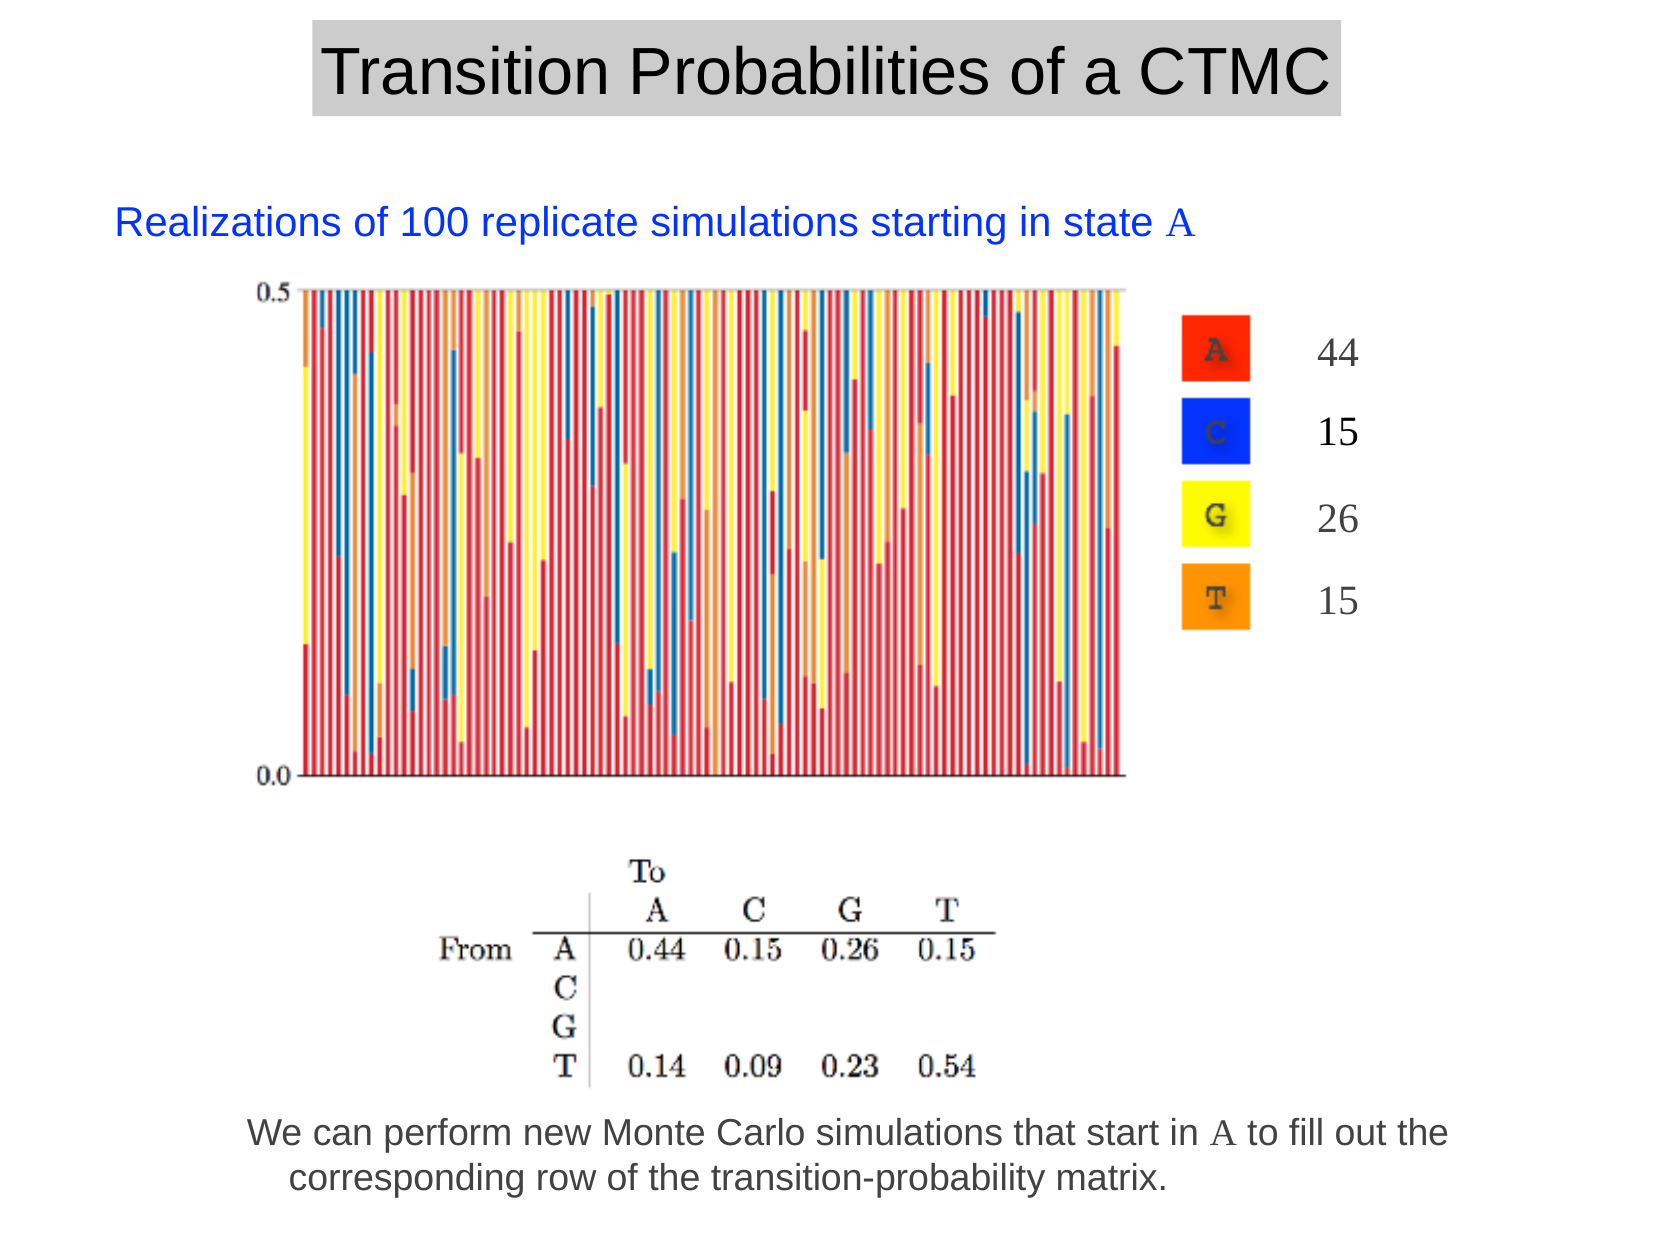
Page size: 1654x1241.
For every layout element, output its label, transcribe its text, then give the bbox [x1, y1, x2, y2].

picture [4, 0, 1298, 1241]
text_box 15 [1308, 564, 1368, 632]
text_box Realizations of 100 replicate simulations starting in state A [106, 185, 1409, 253]
text_box We can perform new Monte Carlo simulations that start in A to fill out the corresponding row of the transition-probability matrix. [238, 1099, 1635, 1207]
text_box 44 [1308, 316, 1368, 384]
text_box 26 [1308, 482, 1368, 549]
text_box [54, 0, 1635, 273]
text_box Transition Probabilities of a CTMC [312, 20, 1342, 117]
text_box 15 [1308, 395, 1368, 463]
